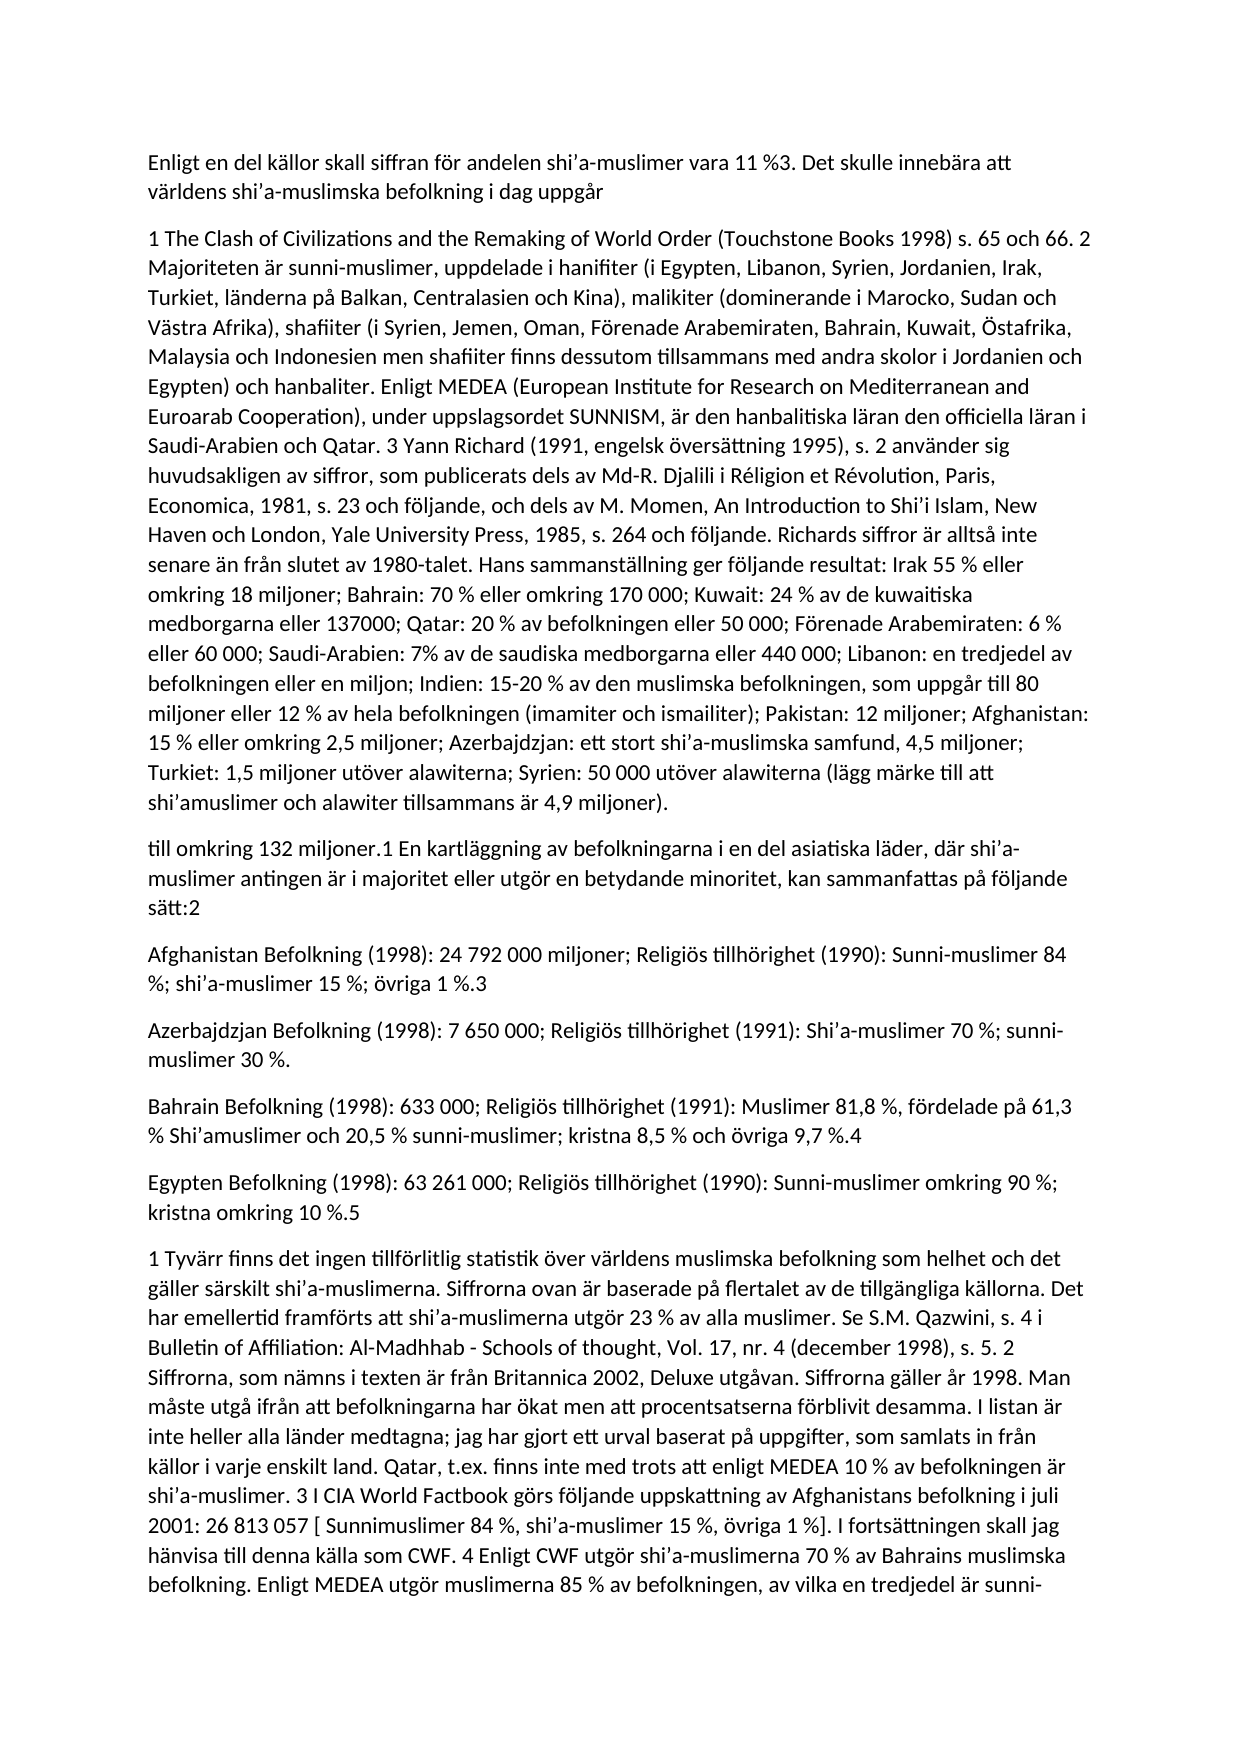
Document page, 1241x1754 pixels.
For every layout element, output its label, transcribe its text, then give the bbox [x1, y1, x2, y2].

text Bahrain Befolkning (1998): 633 000; Religiös tillhörighet (1991): Muslimer 81,8 %, fördelade på 61,3 % Shi’amuslimer och 20,5 % sunni-muslimer; kristna 8,5 % och övriga 9,7 %.4 [148, 1092, 1093, 1149]
text Afghanistan Befolkning (1998): 24 792 000 miljoner; Religiös tillhörighet (1990): Sunni-muslimer 84 %; shi’a-muslimer 15 %; övriga 1 %.3 [148, 940, 1093, 997]
text till omkring 132 miljoner.1 En kartläggning av befolkningarna i en del asiatiska läder, där shi’a-muslimer antingen är i majoritet eller utgör en betydande minoritet, kan sammanfattas på följande sätt:2 [148, 834, 1093, 921]
text Enligt en del källor skall siffran för andelen shi’a-muslimer vara 11 %3. Det skulle innebära att världens shi’a-muslimska befolkning i dag uppgår [148, 148, 1093, 205]
text Egypten Befolkning (1998): 63 261 000; Religiös tillhörighet (1990): Sunni-muslimer omkring 90 %; kristna omkring 10 %.5 [148, 1168, 1093, 1226]
text 1 Tyvärr finns det ingen tillförlitlig statistik över världens muslimska befolkning som helhet och det gäller särskilt shi’a-muslimerna. Siffrorna ovan är baserade på flertalet av de tillgängliga källorna. Det har emellertid framförts att shi’a-muslimerna utgör 23 % av alla muslimer. Se S.M. Qazwini, s. 4 i Bulletin of Affiliation: Al-Madhhab - Schools of thought, Vol. 17, nr. 4 (december 1998), s. 5. 2 Siffrorna, som nämns i texten är från Britannica 2002, Deluxe utgåvan. Siffrorna gäller år 1998. Man måste utgå ifrån att befolkningarna har ökat men att procentsatserna förblivit desamma. I listan är inte heller alla länder medtagna; jag har gjort ett urval baserat på uppgifter, som samlats in från källor i varje enskilt land. Qatar, t.ex. finns inte med trots att enligt MEDEA 10 % av befolkningen är shi’a-muslimer. 3 I CIA World Factbook görs följande uppskattning av Afghanistans befolkning i juli 2001: 26 813 057 [ Sunnimuslimer 84 %, shi’a-muslimer 15 %, övriga 1 %]. I fortsättningen skall jag hänvisa till denna källa som CWF. 4 Enligt CWF utgör shi’a-muslimerna 70 % av Bahrains muslimska befolkning. Enligt MEDEA utgör muslimerna 85 % av befolkningen, av vilka en tredjedel är sunni- [148, 1244, 1093, 1598]
text Azerbajdzjan Befolkning (1998): 7 650 000; Religiös tillhörighet (1991): Shi’a-muslimer 70 %; sunni-muslimer 30 %. [148, 1016, 1093, 1073]
text 1 The Clash of Civilizations and the Remaking of World Order (Touchstone Books 1998) s. 65 och 66. 2 Majoriteten är sunni-muslimer, uppdelade i hanifiter (i Egypten, Libanon, Syrien, Jordanien, Irak, Turkiet, länderna på Balkan, Centralasien och Kina), malikiter (dominerande i Marocko, Sudan och Västra Afrika), shafiiter (i Syrien, Jemen, Oman, Förenade Arabemiraten, Bahrain, Kuwait, Östafrika, Malaysia och Indonesien men shafiiter finns dessutom tillsammans med andra skolor i Jordanien och Egypten) och hanbaliter. Enligt MEDEA (European Institute for Research on Mediterranean and Euroarab Cooperation), under uppslagsordet SUNNISM, är den hanbalitiska läran den officiella läran i Saudi-Arabien och Qatar. 3 Yann Richard (1991, engelsk översättning 1995), s. 2 använder sig huvudsakligen av siffror, som publicerats dels av Md-R. Djalili i Réligion et Révolution, Paris, Economica, 1981, s. 23 och följande, och dels av M. Momen, An Introduction to Shi’i Islam, New Haven och London, Yale University Press, 1985, s. 264 och följande. Richards siffror är alltså inte senare än från slutet av 1980-talet. Hans sammanställning ger följande resultat: Irak 55 % eller omkring 18 miljoner; Bahrain: 70 % eller omkring 170 000; Kuwait: 24 % av de kuwaitiska medborgarna eller 137000; Qatar: 20 % av befolkningen eller 50 000; Förenade Arabemiraten: 6 % eller 60 000; Saudi-Arabien: 7% av de saudiska medborgarna eller 440 000; Libanon: en tredjedel av befolkningen eller en miljon; Indien: 15-20 % av den muslimska befolkningen, som uppgår till 80 miljoner eller 12 % av hela befolkningen (imamiter och ismailiter); Pakistan: 12 miljoner; Afghanistan: 15 % eller omkring 2,5 miljoner; Azerbajdzjan: ett stort shi’a-muslimska samfund, 4,5 miljoner; Turkiet: 1,5 miljoner utöver alawiterna; Syrien: 50 000 utöver alawiterna (lägg märke till att shi’amuslimer och alawiter tillsammans är 4,9 miljoner). [148, 224, 1093, 816]
